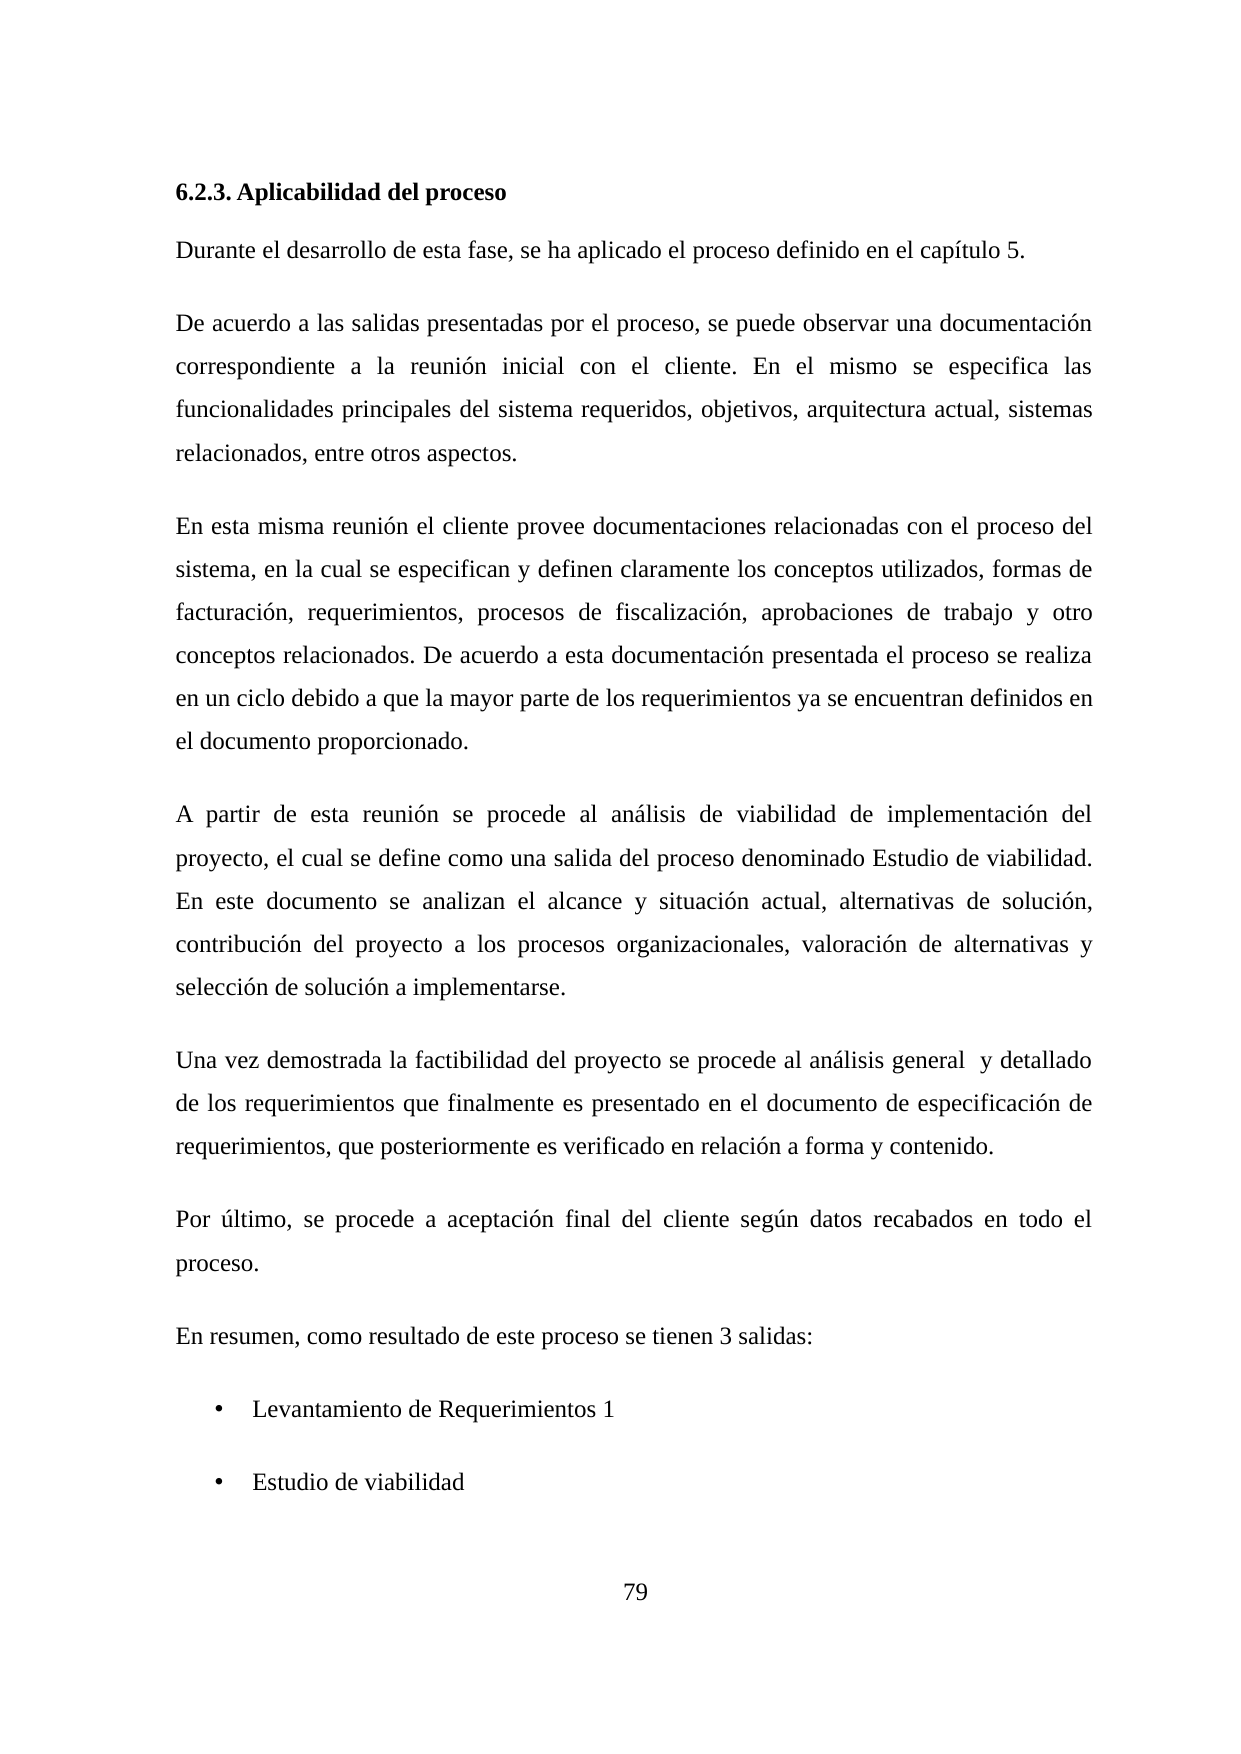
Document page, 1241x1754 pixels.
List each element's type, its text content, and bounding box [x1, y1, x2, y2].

list 6.2.3. Aplicabilidad del proceso [175, 177, 1093, 206]
list En esta misma reunión el cliente provee documentaciones relacionadas con el proceso del sistema, en la cual se especifican y definen claramente los conceptos utilizados, formas de facturación, requerimientos, procesos de fiscalización, aprobaciones de trabajo y otro conceptos relacionados. De acuerdo a esta documentación presentada el proceso se realiza en un ciclo debido a que la mayor parte de los requerimientos ya se encuentran definidos en el documento proporcionado. [175, 511, 1093, 755]
list Una vez demostrada la factibilidad del proyecto se procede al análisis general y detallado de los requerimientos que finalmente es presentado en el documento de especificación de requerimientos, que posteriormente es verificado en relación a forma y contenido. [175, 1045, 1093, 1160]
list A partir de esta reunión se procede al análisis de viabilidad de implementación del proyecto, el cual se define como una salida del proceso denominado Estudio de viabilidad. En este documento se analizan el alcance y situación actual, alternativas de solución, contribución del proyecto a los procesos organizacionales, valoración de alternativas y selección de solución a implementarse. [175, 799, 1093, 1001]
list Estudio de viabilidad [214, 1467, 1093, 1496]
list De acuerdo a las salidas presentadas por el proceso, se puede observar una documentación correspondiente a la reunión inicial con el cliente. En el mismo se especifica las funcionalidades principales del sistema requeridos, objetivos, arquitectura actual, sistemas relacionados, entre otros aspectos. [175, 308, 1093, 466]
list En resumen, como resultado de este proceso se tienen 3 salidas: [175, 1321, 1093, 1349]
list Durante el desarrollo de esta fase, se ha aplicado el proceso definido en el capítulo 5. [175, 235, 1093, 264]
list Levantamiento de Requerimientos 1 [214, 1394, 1093, 1423]
list Por último, se procede a aceptación final del cliente según datos recabados en todo el proceso. [175, 1204, 1093, 1276]
